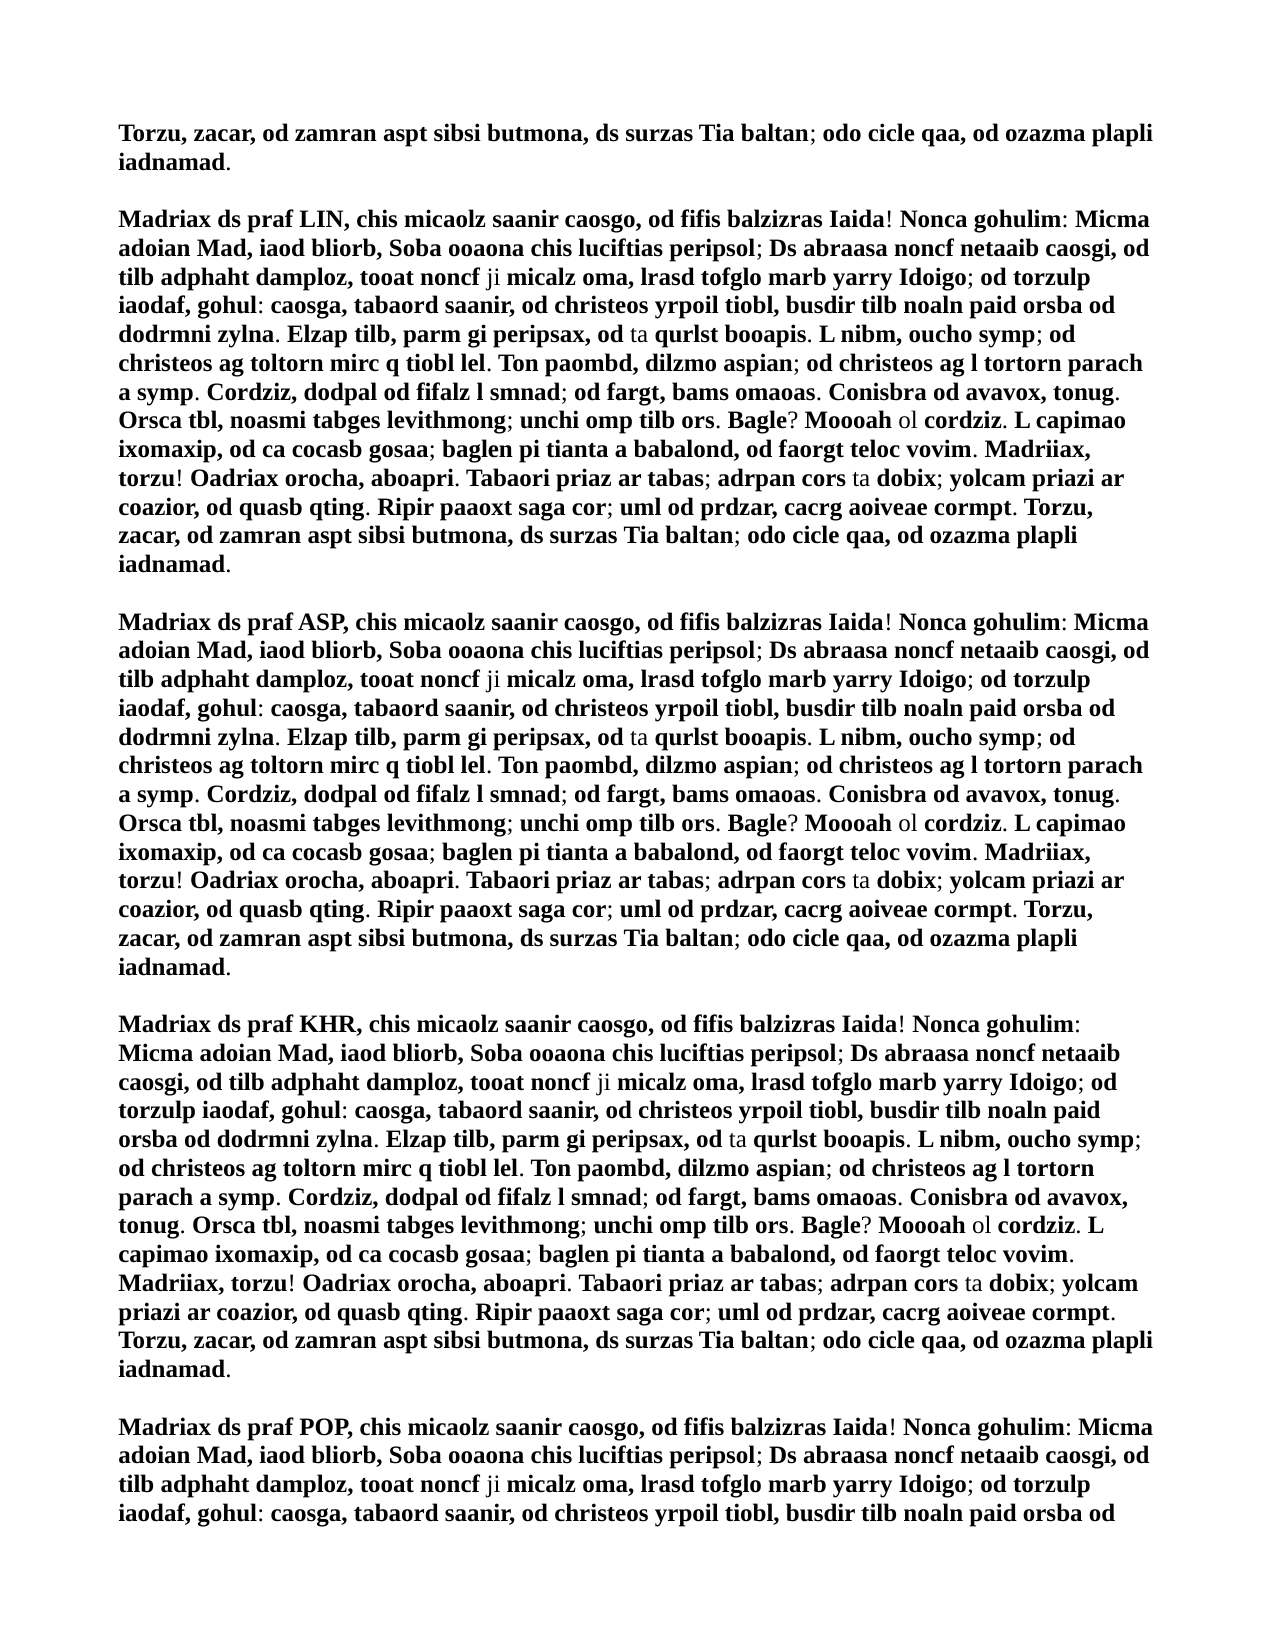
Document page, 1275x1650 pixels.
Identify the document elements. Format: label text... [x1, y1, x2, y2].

text Madriax ds praf KHR, chis micaolz saanir caosgo, od fifis balzizras Iaida! Nonca gohulim: Micma adoian Mad, iaod bliorb, Soba ooaona chis luciftias peripsol; Ds abraasa noncf netaaib caosgi, od tilb adphaht damploz, tooat noncf ji micalz oma, lrasd tofglo marb yarry Idoigo; od torzulp iaodaf, gohul: caosga, tabaord saanir, od christeos yrpoil tiobl, busdir tilb noaln paid orsba od dodrmni zylna. Elzap tilb, parm gi peripsax, od ta qurlst booapis. L nibm, oucho symp; od christeos ag toltorn mirc q tiobl lel. Ton paombd, dilzmo aspian; od christeos ag l tortorn parach a symp. Cordziz, dodpal od fifalz l smnad; od fargt, bams omaoas. Conisbra od avavox, tonug. Orsca tbl, noasmi tabges levithmong; unchi omp tilb ors. Bagle? Moooah ol cordziz. L capimao ixomaxip, od ca cocasb gosaa; baglen pi tianta a babalond, od faorgt teloc vovim. Madriiax, torzu! Oadriax orocha, aboapri. Tabaori priaz ar tabas; adrpan cors ta dobix; yolcam priazi ar coazior, od quasb qting. Ripir paaoxt saga cor; uml od prdzar, cacrg aoiveae cormpt. Torzu, zacar, od zamran aspt sibsi butmona, ds surzas Tia baltan; odo cicle qaa, od ozazma plapli iadnamad. [118, 1009, 1157, 1383]
text Torzu, zacar, od zamran aspt sibsi butmona, ds surzas Tia baltan; odo cicle qaa, od ozazma plapli iadnamad. [118, 118, 1157, 176]
text Madriax ds praf POP, chis micaolz saanir caosgo, od fifis balzizras Iaida! Nonca gohulim: Micma adoian Mad, iaod bliorb, Soba ooaona chis luciftias peripsol; Ds abraasa noncf netaaib caosgi, od tilb adphaht damploz, tooat noncf ji micalz oma, lrasd tofglo marb yarry Idoigo; od torzulp iaodaf, gohul: caosga, tabaord saanir, od christeos yrpoil tiobl, busdir tilb noaln paid orsba od [118, 1412, 1157, 1527]
text Madriax ds praf LIN, chis micaolz saanir caosgo, od fifis balzizras Iaida! Nonca gohulim: Micma adoian Mad, iaod bliorb, Soba ooaona chis luciftias peripsol; Ds abraasa noncf netaaib caosgi, od tilb adphaht damploz, tooat noncf ji micalz oma, lrasd tofglo marb yarry Idoigo; od torzulp iaodaf, gohul: caosga, tabaord saanir, od christeos yrpoil tiobl, busdir tilb noaln paid orsba od dodrmni zylna. Elzap tilb, parm gi peripsax, od ta qurlst booapis. L nibm, oucho symp; od christeos ag toltorn mirc q tiobl lel. Ton paombd, dilzmo aspian; od christeos ag l tortorn parach a symp. Cordziz, dodpal od fifalz l smnad; od fargt, bams omaoas. Conisbra od avavox, tonug. Orsca tbl, noasmi tabges levithmong; unchi omp tilb ors. Bagle? Moooah ol cordziz. L capimao ixomaxip, od ca cocasb gosaa; baglen pi tianta a babalond, od faorgt teloc vovim. Madriiax, torzu! Oadriax orocha, aboapri. Tabaori priaz ar tabas; adrpan cors ta dobix; yolcam priazi ar coazior, od quasb qting. Ripir paaoxt saga cor; uml od prdzar, cacrg aoiveae cormpt. Torzu, zacar, od zamran aspt sibsi butmona, ds surzas Tia baltan; odo cicle qaa, od ozazma plapli iadnamad. [118, 204, 1157, 578]
text Madriax ds praf ASP, chis micaolz saanir caosgo, od fifis balzizras Iaida! Nonca gohulim: Micma adoian Mad, iaod bliorb, Soba ooaona chis luciftias peripsol; Ds abraasa noncf netaaib caosgi, od tilb adphaht damploz, tooat noncf ji micalz oma, lrasd tofglo marb yarry Idoigo; od torzulp iaodaf, gohul: caosga, tabaord saanir, od christeos yrpoil tiobl, busdir tilb noaln paid orsba od dodrmni zylna. Elzap tilb, parm gi peripsax, od ta qurlst booapis. L nibm, oucho symp; od christeos ag toltorn mirc q tiobl lel. Ton paombd, dilzmo aspian; od christeos ag l tortorn parach a symp. Cordziz, dodpal od fifalz l smnad; od fargt, bams omaoas. Conisbra od avavox, tonug. Orsca tbl, noasmi tabges levithmong; unchi omp tilb ors. Bagle? Moooah ol cordziz. L capimao ixomaxip, od ca cocasb gosaa; baglen pi tianta a babalond, od faorgt teloc vovim. Madriiax, torzu! Oadriax orocha, aboapri. Tabaori priaz ar tabas; adrpan cors ta dobix; yolcam priazi ar coazior, od quasb qting. Ripir paaoxt saga cor; uml od prdzar, cacrg aoiveae cormpt. Torzu, zacar, od zamran aspt sibsi butmona, ds surzas Tia baltan; odo cicle qaa, od ozazma plapli iadnamad. [118, 607, 1157, 981]
